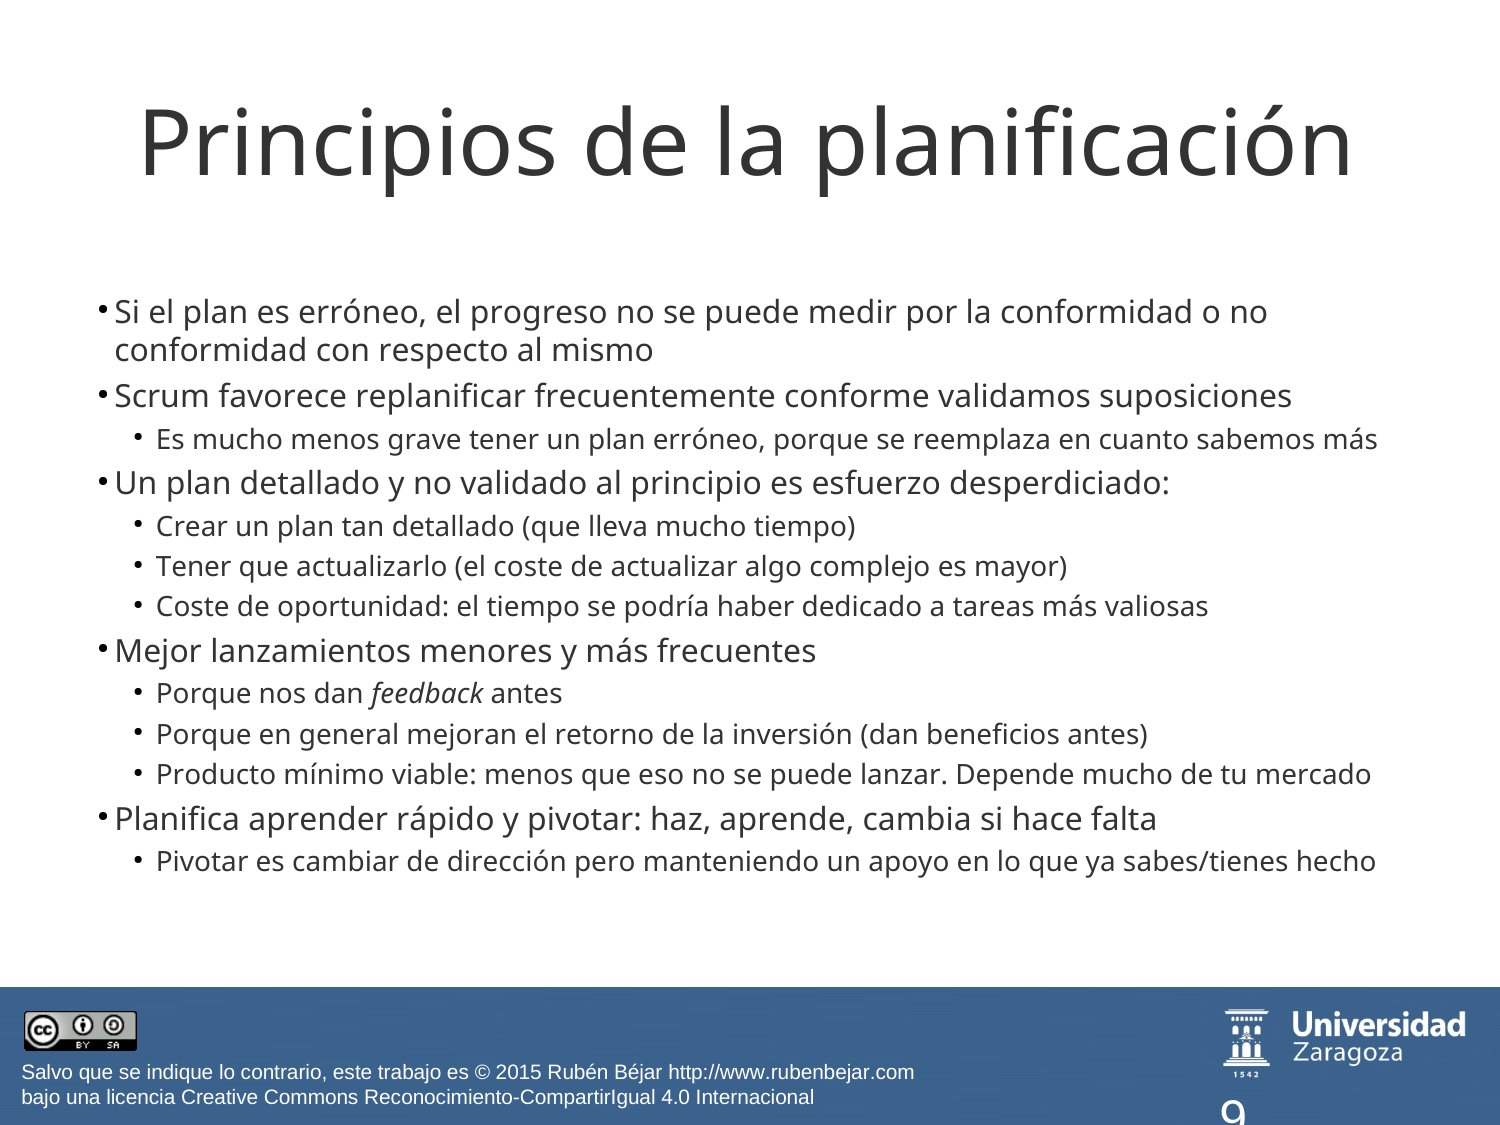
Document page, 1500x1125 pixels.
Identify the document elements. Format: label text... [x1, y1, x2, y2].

title Principios de la planificación [74, 21, 1420, 257]
picture [1226, 1104, 1240, 1120]
picture [0, 987, 1500, 1125]
list Si el plan es erróneo, el progreso no se puede medir por la conformidad o no conformidad con respecto al mismo Scrum favorece replanificar frecuentemente conforme validamos suposiciones Es mucho menos grave tener un plan erróneo, porque se reemplaza en cuanto sabemos más Un plan detallado y no validado al principio es esfuerzo desperdiciado: Crear un plan tan detallado (que lleva mucho tiempo) Tener que actualizarlo (el coste de actualizar algo complejo es mayor) Coste de oportunidad: el tiempo se podría haber dedicado a tareas más valiosas Mejor lanzamientos menores y más frecuentes Porque nos dan feedback antes Porque en general mejoran el retorno de la inversión (dan beneficios antes) Producto mínimo viable: menos que eso no se puede lanzar. Depende mucho de tu mercado Planifica aprender rápido y pivotar: haz, aprende, cambia si hace falta Pivotar es cambiar de dirección pero manteniendo un apoyo en lo que ya sabes/tienes hecho [82, 283, 1418, 957]
